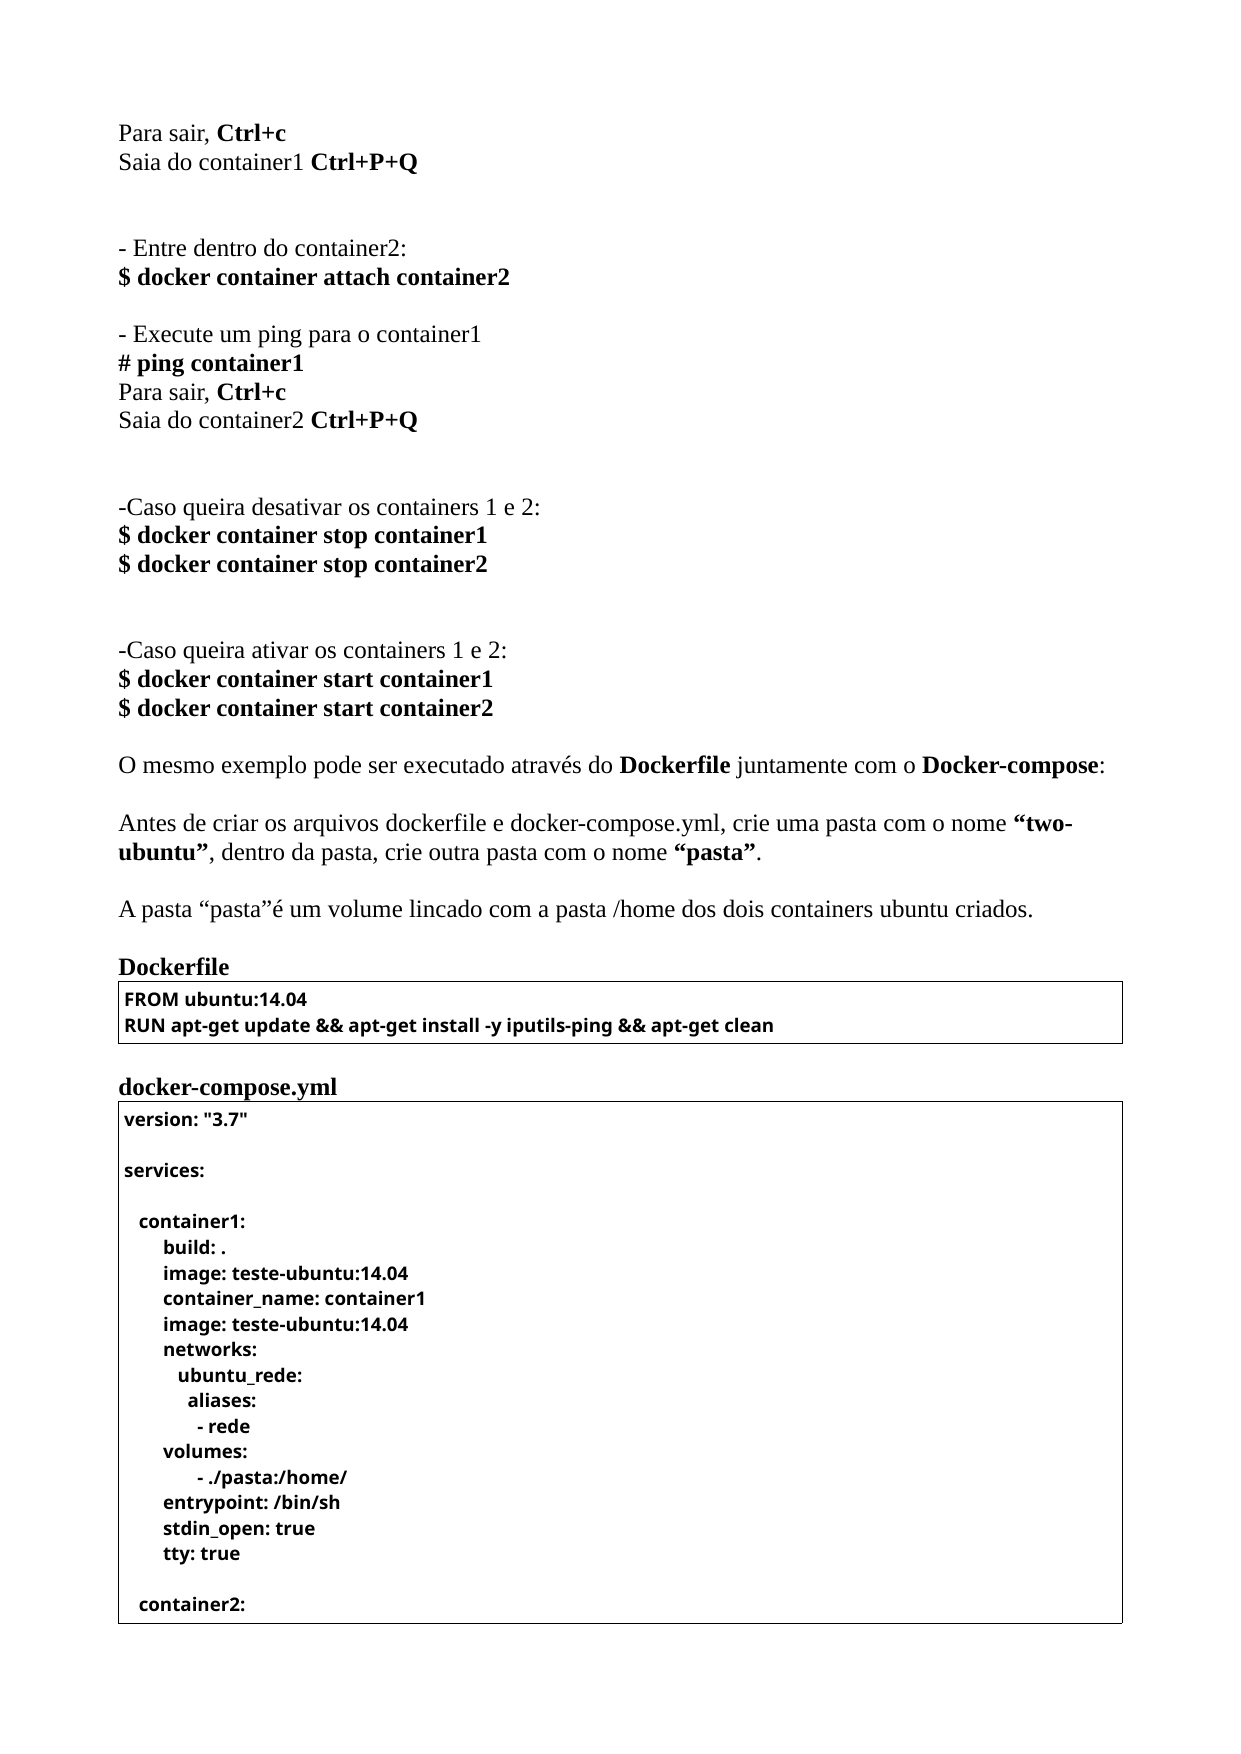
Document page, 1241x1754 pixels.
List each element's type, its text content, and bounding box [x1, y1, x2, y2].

text -Caso queira ativar os containers 1 e 2: [118, 636, 1122, 664]
text Para sair, Ctrl+c [118, 118, 1122, 147]
text Saia do container2 Ctrl+P+Q [118, 406, 1122, 434]
text Para sair, Ctrl+c [118, 377, 1122, 406]
text docker-compose.yml [118, 1072, 1122, 1101]
text $ docker container attach container2 [118, 262, 1122, 291]
text A pasta “pasta”é um volume lincado com a pasta /home dos dois containers ubuntu criados. [118, 894, 1122, 923]
text Antes de criar os arquivos dockerfile e docker-compose.yml, crie uma pasta com o nome “two-ubuntu”, dentro da pasta, crie outra pasta com o nome “pasta”. [118, 808, 1122, 866]
table_header version: "3.7" services: container1: build: . image: teste-ubuntu:14.04 container_name: container1 image: teste-ubuntu:14.04 networks: ubuntu_rede: aliases: - rede volumes: - ./pasta:/home/ entrypoint: /bin/sh stdin_open: true tty: true container2: [119, 1102, 1122, 1623]
text Saia do container1 Ctrl+P+Q [118, 147, 1122, 176]
text -Caso queira desativar os containers 1 e 2: [118, 492, 1122, 521]
text Dockerfile [118, 952, 1122, 981]
table_header FROM ubuntu:14.04 RUN apt-get update && apt-get install -y iputils-ping && apt-get clean [119, 982, 1122, 1043]
text # ping container1 [118, 348, 1122, 377]
text - Entre dentro do container2: [118, 233, 1122, 262]
text O mesmo exemplo pode ser executado através do Dockerfile juntamente com o Docker-compose: [118, 751, 1122, 779]
text - Execute um ping para o container1 [118, 319, 1122, 348]
text $ docker container stop container1 [118, 521, 1122, 549]
text $ docker container start container1 [118, 664, 1122, 693]
text $ docker container start container2 [118, 693, 1122, 722]
text $ docker container stop container2 [118, 549, 1122, 578]
